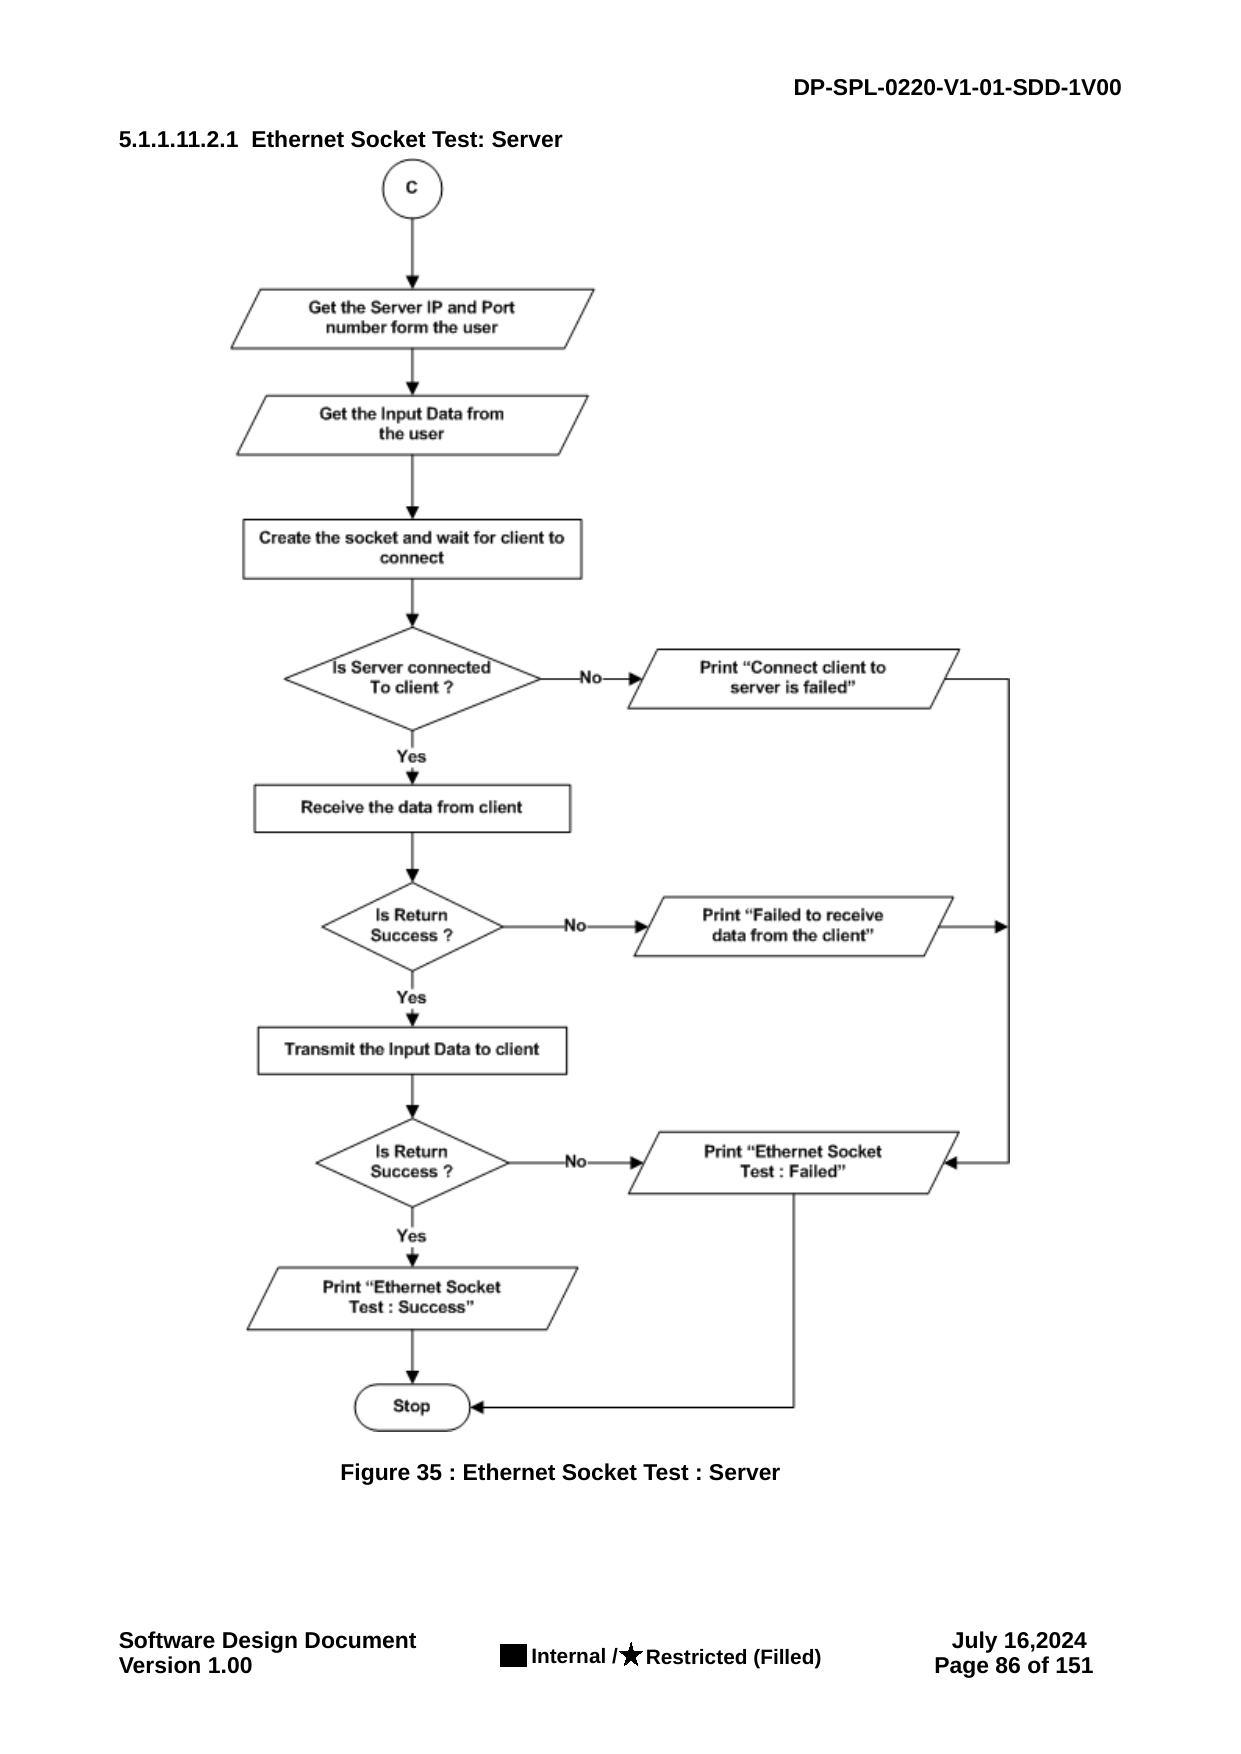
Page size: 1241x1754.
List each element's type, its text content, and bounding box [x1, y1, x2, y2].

text Figure 35 : Ethernet Socket Test : Server [118, 1461, 1122, 1486]
picture [230, 158, 1010, 1432]
subtitle Ethernet Socket Test: Server [118, 129, 1122, 152]
